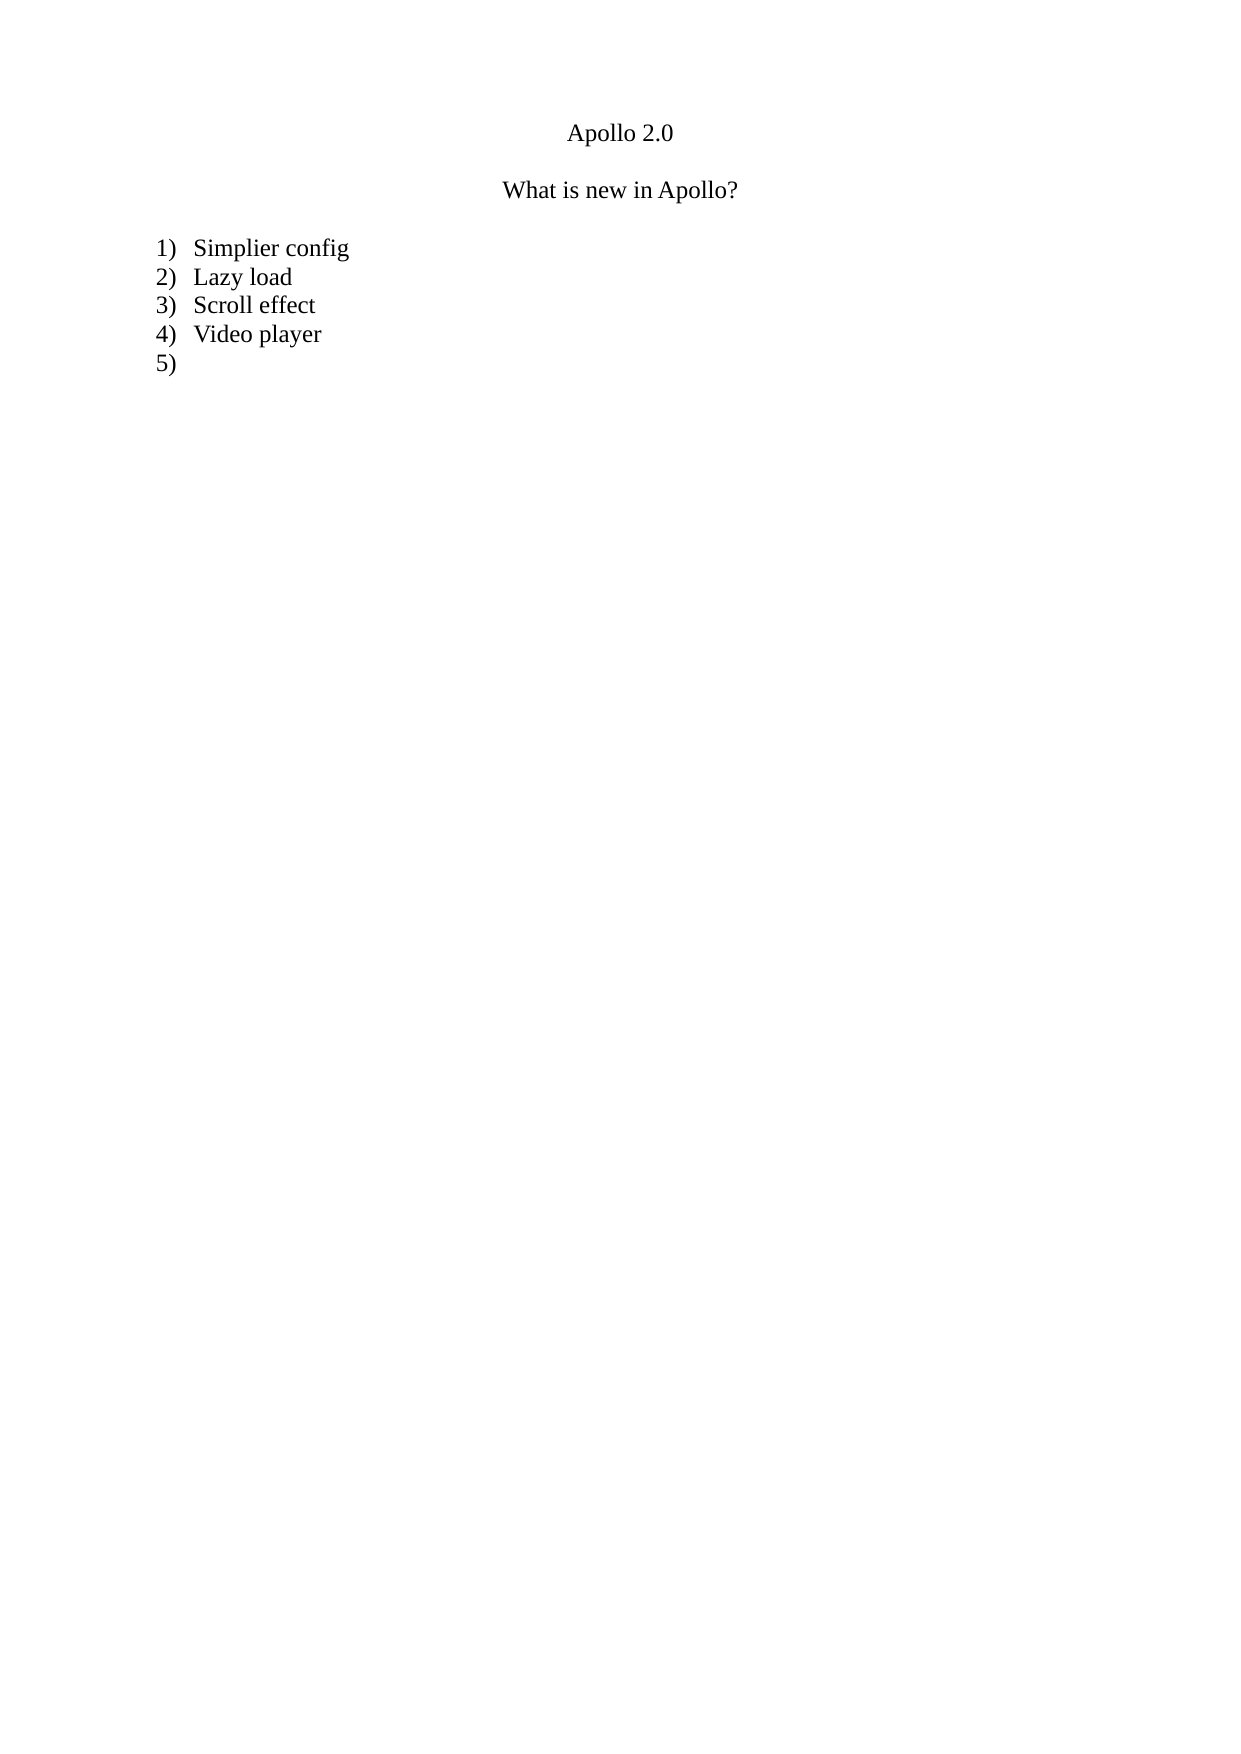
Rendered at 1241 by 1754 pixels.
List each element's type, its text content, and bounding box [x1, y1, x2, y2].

text What is new in Apollo? [118, 176, 1122, 204]
text Apollo 2.0 [118, 118, 1122, 147]
list Scroll effect [156, 291, 1122, 319]
list Video player [156, 319, 1122, 348]
list Lazy load [156, 262, 1122, 291]
list Simplier config [156, 233, 1122, 262]
